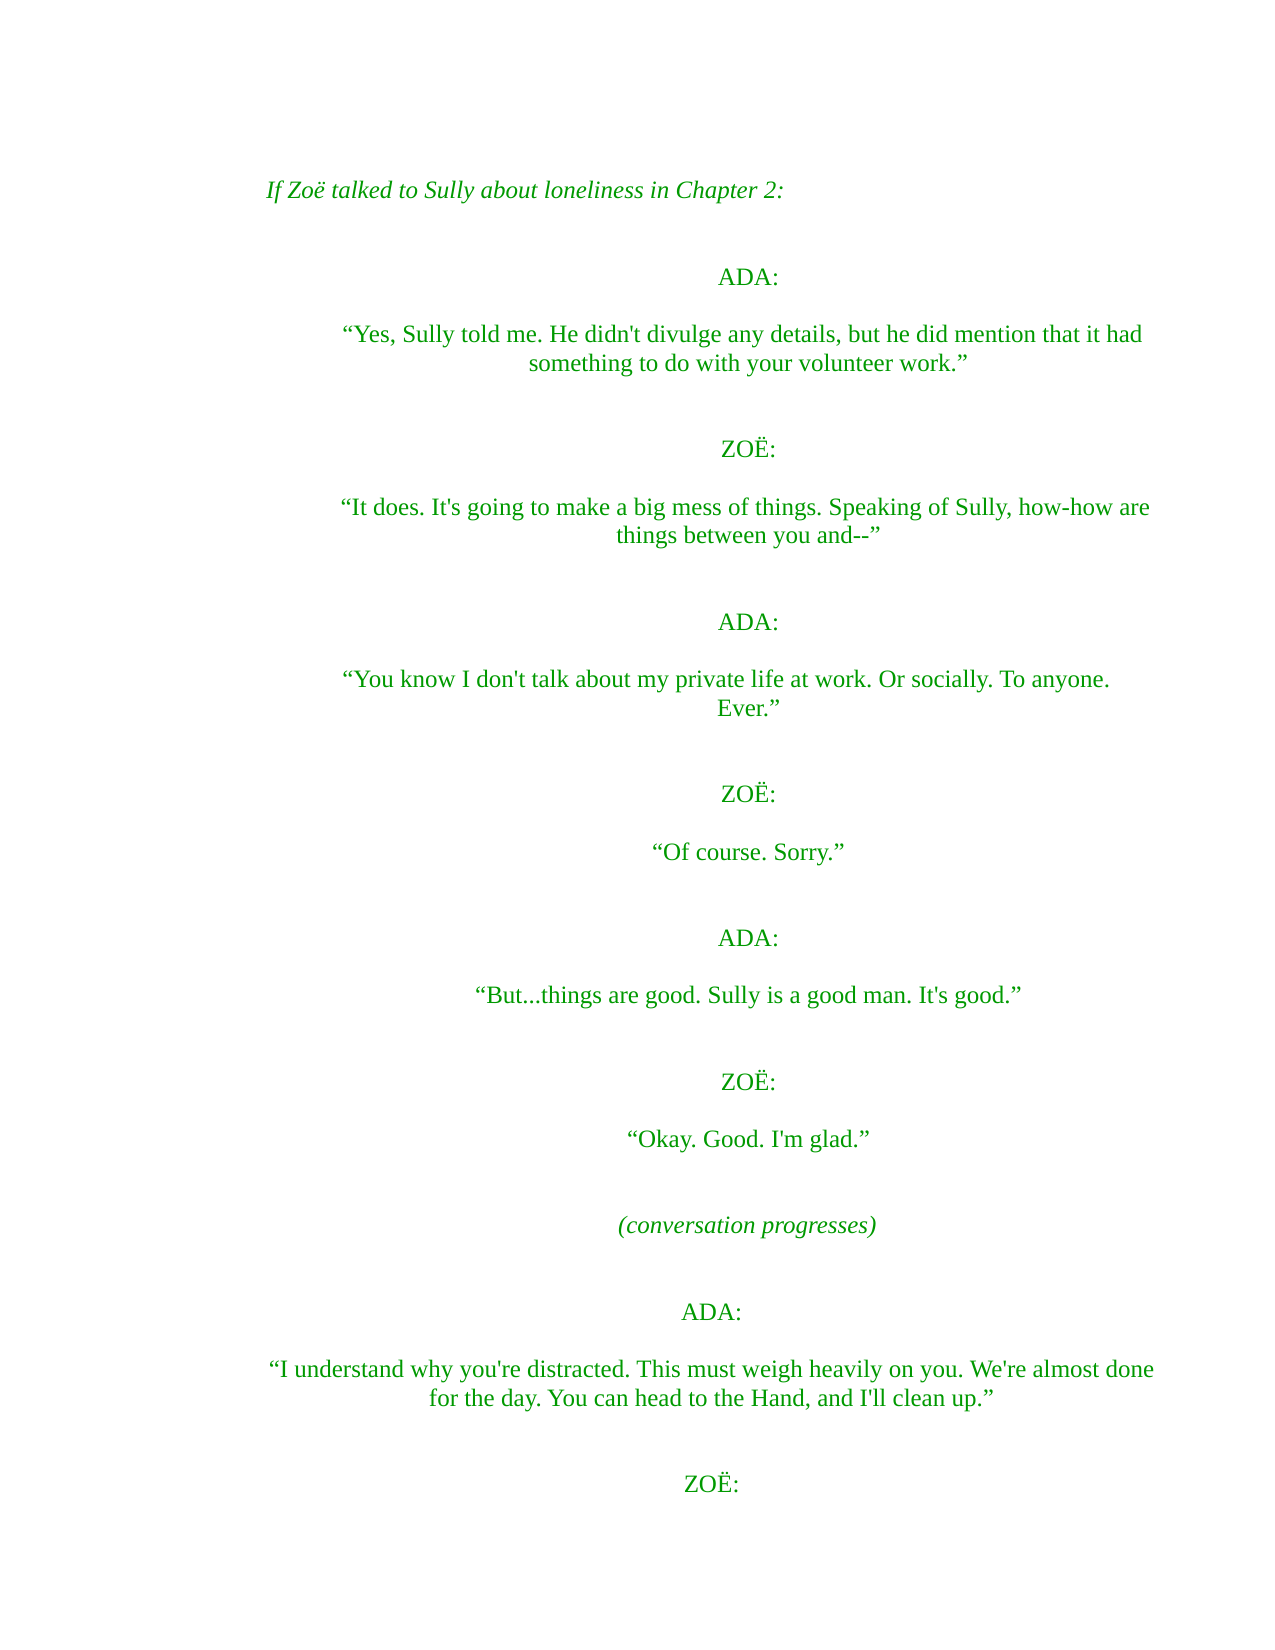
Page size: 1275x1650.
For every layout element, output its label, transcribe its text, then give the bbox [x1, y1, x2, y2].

text ZOË: [118, 1469, 1157, 1498]
text “You know I don't talk about my private life at work. Or socially. To anyone. Ever.” [118, 664, 1157, 722]
text “Yes, Sully told me. He didn't divulge any details, but he did mention that it had something to do with your volunteer work.” [118, 319, 1157, 377]
text (conversation progresses) [118, 1211, 1157, 1239]
text ZOË: [118, 434, 1157, 463]
text ADA: [118, 923, 1157, 952]
text ADA: [118, 607, 1157, 636]
text ADA: [118, 262, 1157, 291]
text ZOË: [118, 1067, 1157, 1096]
text ZOË: [118, 779, 1157, 808]
text “Of course. Sorry.” [118, 837, 1157, 866]
text “Okay. Good. I'm glad.” [118, 1124, 1157, 1153]
text “But...things are good. Sully is a good man. It's good.” [118, 981, 1157, 1009]
text ADA: [118, 1297, 1157, 1326]
text “I understand why you're distracted. This must weigh heavily on you. We're almost done for the day. You can head to the Hand, and I'll clean up.” [118, 1354, 1157, 1412]
text “It does. It's going to make a big mess of things. Speaking of Sully, how-how are things between you and--” [118, 492, 1157, 549]
text If Zoë talked to Sully about loneliness in Chapter 2: [118, 176, 1157, 204]
